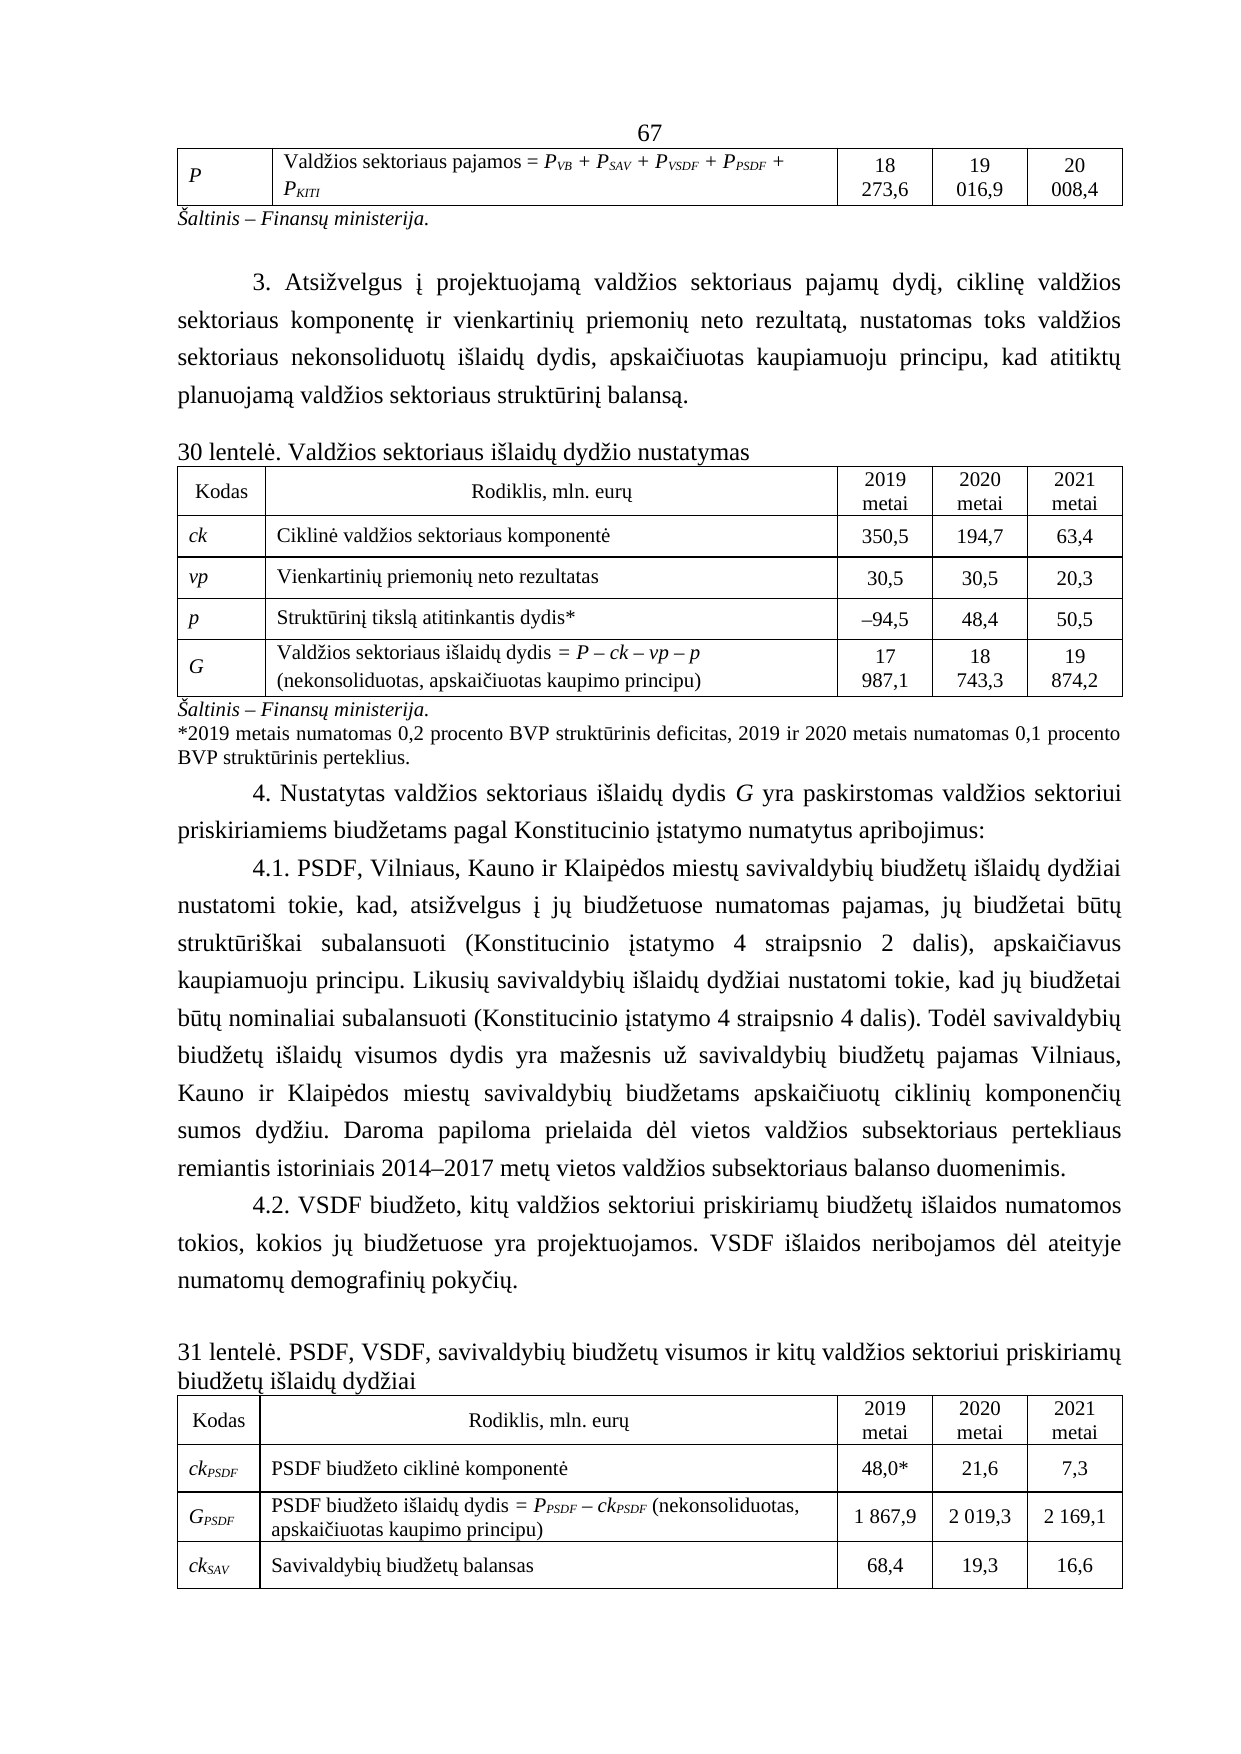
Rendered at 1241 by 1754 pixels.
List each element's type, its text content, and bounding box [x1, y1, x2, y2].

table_cell 48,0* [838, 1445, 932, 1491]
table_cell 68,4 [838, 1542, 932, 1588]
table_cell Valdžios sektoriaus pajamos = PVB + PSAV + PVSDF + PPSDF + PKITI [273, 149, 837, 204]
table_header Kodas [178, 1396, 259, 1444]
table_header 2021 metai [1028, 1396, 1122, 1444]
table_cell 19 016,9 [933, 149, 1027, 204]
table_header 2020 metai [933, 1396, 1027, 1444]
table_cell 2 169,1 [1028, 1493, 1122, 1541]
table_header Rodiklis, mln. eurų [261, 1396, 837, 1444]
table_cell 63,4 [1028, 516, 1122, 556]
table_cell 19 874,2 [1028, 640, 1122, 696]
table_cell PSDF biudžeto išlaidų dydis = PPSDF – ckPSDF (nekonsoliduotas, apskaičiuotas kaupimo principu) [261, 1493, 837, 1541]
table_cell 18 273,6 [838, 149, 932, 204]
table_cell –94,5 [838, 599, 932, 639]
table_header Rodiklis, mln. eurų [266, 467, 837, 515]
text 4.1. PSDF, Vilniaus, Kauno ir Klaipėdos miestų savivaldybių biudžetų išlaidų dydžiai nustatomi tokie, kad, atsižvelgus į jų biudžetuose numatomas pajamas, jų biudžetai būtų struktūriškai subalansuoti (Konstitucinio įstatymo 4 straipsnio 2 dalis), apskaičiavus kaupiamuoju principu. Likusių savivaldybių išlaidų dydžiai nustatomi tokie, kad jų biudžetai būtų nominaliai subalansuoti (Konstitucinio įstatymo 4 straipsnio 4 dalis). Todėl savivaldybių biudžetų išlaidų visumos dydis yra mažesnis už savivaldybių biudžetų pajamas Vilniaus, Kauno ir Klaipėdos miestų savivaldybių biudžetams apskaičiuotų ciklinių komponenčių sumos dydžiu. Daroma papiloma prielaida dėl vietos valdžios subsektoriaus pertekliaus remiantis istoriniais 2014–2017 metų vietos valdžios subsektoriaus balanso duomenimis. [177, 844, 1122, 1182]
table_cell 194,7 [933, 516, 1027, 556]
table_cell 30,5 [933, 558, 1027, 598]
table_header Kodas [178, 467, 265, 515]
table_cell 19,3 [933, 1542, 1027, 1588]
table_cell vp [178, 558, 265, 598]
table_cell 20 008,4 [1028, 149, 1122, 204]
table_cell Vienkartinių priemonių neto rezultatas [266, 558, 837, 598]
table_cell GPSDF [178, 1493, 259, 1541]
table_cell Valdžios sektoriaus išlaidų dydis = P – ck – vp – p (nekonsoliduotas, apskaičiuotas kaupimo principu) [266, 640, 837, 696]
table_cell ckSAV [178, 1542, 259, 1588]
table_cell 48,4 [933, 599, 1027, 639]
table_cell PSDF biudžeto ciklinė komponentė [261, 1445, 837, 1491]
table_cell G [178, 640, 265, 696]
table_cell 1 867,9 [838, 1493, 932, 1541]
table_cell P [178, 149, 272, 204]
table_cell 30,5 [838, 558, 932, 598]
table_cell 50,5 [1028, 599, 1122, 639]
text 30 lentelė. Valdžios sektoriaus išlaidų dydžio nustatymas [177, 437, 1122, 466]
table_cell Struktūrinį tikslą atitinkantis dydis* [266, 599, 837, 639]
table_cell ck [178, 516, 265, 556]
table_header 2020 metai [933, 467, 1027, 515]
table_cell 18 743,3 [933, 640, 1027, 696]
table_header 2021 metai [1028, 467, 1122, 515]
text 3. Atsižvelgus į projektuojamą valdžios sektoriaus pajamų dydį, ciklinę valdžios sektoriaus komponentę ir vienkartinių priemonių neto rezultatą, nustatomas toks valdžios sektoriaus nekonsoliduotų išlaidų dydis, apskaičiuotas kaupiamuoju principu, kad atitiktų planuojamą valdžios sektoriaus struktūrinį balansą. [177, 258, 1122, 408]
text 4.2. VSDF biudžeto, kitų valdžios sektoriui priskiriamų biudžetų išlaidos numatomos tokios, kokios jų biudžetuose yra projektuojamos. VSDF išlaidos neribojamos dėl ateityje numatomų demografinių pokyčių. [177, 1182, 1122, 1294]
table_cell 17 987,1 [838, 640, 932, 696]
table_cell 16,6 [1028, 1542, 1122, 1588]
table_header 2019 metai [838, 1396, 932, 1444]
text Šaltinis – Finansų ministerija. [177, 697, 1122, 721]
table_cell 21,6 [933, 1445, 1027, 1491]
table_header 2019 metai [838, 467, 932, 515]
table_cell Savivaldybių biudžetų balansas [261, 1542, 837, 1588]
table_cell 20,3 [1028, 558, 1122, 598]
text 31 lentelė. PSDF, VSDF, savivaldybių biudžetų visumos ir kitų valdžios sektoriui priskiriamų biudžetų išlaidų dydžiai [177, 1337, 1122, 1395]
table_cell 350,5 [838, 516, 932, 556]
table_cell ckPSDF [178, 1445, 259, 1491]
text *2019 metais numatomas 0,2 procento BVP struktūrinis deficitas, 2019 ir 2020 metais numatomas 0,1 procento BVP struktūrinis perteklius. [177, 721, 1122, 769]
text 4. Nustatytas valdžios sektoriaus išlaidų dydis G yra paskirstomas valdžios sektoriui priskiriamiems biudžetams pagal Konstitucinio įstatymo numatytus apribojimus: [177, 769, 1122, 844]
table_cell p [178, 599, 265, 639]
table_cell 2 019,3 [933, 1493, 1027, 1541]
table_cell 7,3 [1028, 1445, 1122, 1491]
text Šaltinis – Finansų ministerija. [177, 206, 1122, 230]
table_cell Ciklinė valdžios sektoriaus komponentė [266, 516, 837, 556]
